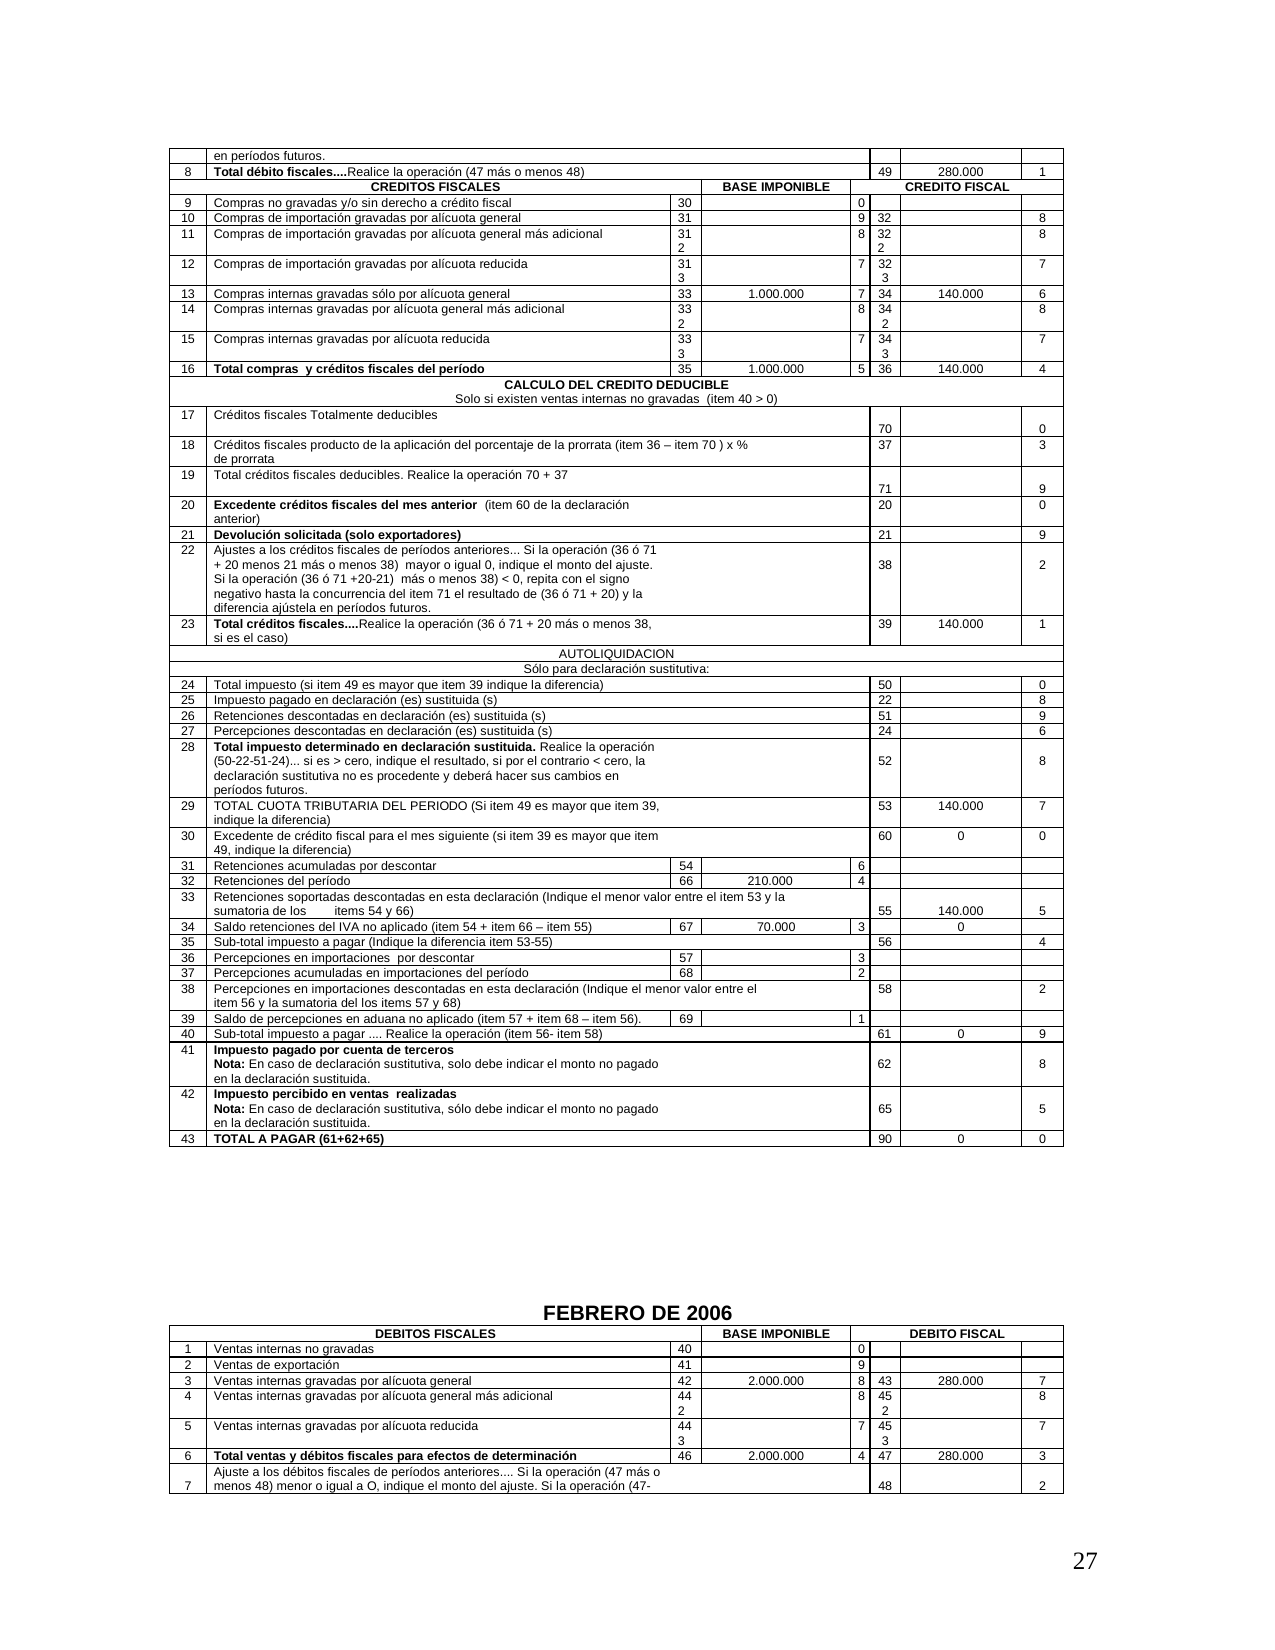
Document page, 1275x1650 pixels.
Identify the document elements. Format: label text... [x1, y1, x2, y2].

table_cell [851, 889, 869, 918]
table_cell 280.000 [901, 164, 1021, 179]
table_cell 140.000 [901, 362, 1021, 376]
table_cell 12 [170, 256, 206, 285]
text FEBRERO DE 2006 [177, 1301, 1098, 1325]
table_cell [901, 677, 1021, 692]
table_cell 49 [871, 164, 900, 179]
table_cell [871, 149, 900, 163]
table_cell BASE IMPONIBLE [702, 180, 850, 194]
table_cell CREDITOS FISCALES [170, 180, 701, 194]
table_cell 40 [170, 1027, 206, 1041]
table_cell 8 [1022, 211, 1063, 225]
table_cell [871, 966, 900, 980]
table_cell [851, 1464, 869, 1493]
table_cell Compras de importación gravadas por alícuota reducida [207, 256, 670, 285]
table_cell 332 [671, 302, 701, 331]
table_cell [901, 1342, 1021, 1356]
table_cell Percepciones en importaciones por descontar [207, 950, 670, 965]
table_cell 27 [170, 724, 206, 738]
table_cell [702, 1342, 850, 1356]
table_cell 9 [1022, 467, 1063, 496]
table_cell 39 [170, 1011, 206, 1026]
table_cell [670, 739, 702, 797]
table_cell [901, 966, 1021, 980]
table_cell [871, 195, 900, 210]
table_cell [670, 1464, 702, 1493]
table_cell [702, 302, 850, 331]
table_cell 453 [871, 1419, 900, 1447]
table_cell 0 [1022, 1131, 1063, 1146]
table_cell [670, 407, 702, 436]
table_cell [702, 950, 850, 965]
table_cell [702, 966, 850, 980]
table_cell 21 [170, 527, 206, 542]
table_cell 7 [851, 1419, 869, 1447]
table_header DEBITO FISCAL [851, 1326, 1063, 1341]
table_cell [901, 527, 1021, 542]
table_cell [851, 616, 869, 645]
table_cell 35 [170, 935, 206, 949]
table_cell 11 [170, 226, 206, 255]
table_cell 3 [1022, 1449, 1063, 1463]
table_cell [901, 708, 1021, 723]
table_cell 140.000 [901, 889, 1021, 918]
table_cell [833, 981, 851, 1010]
table_cell 33 [170, 889, 206, 918]
table_cell [702, 693, 851, 707]
table_cell [670, 677, 702, 692]
table_cell 34 [871, 286, 900, 301]
table_cell Ventas internas gravadas por alícuota general [207, 1373, 670, 1387]
table_cell 6 [1022, 286, 1063, 301]
table_cell [670, 164, 702, 179]
table_cell [702, 1464, 851, 1493]
table_cell 0 [851, 195, 869, 210]
table_cell [851, 497, 869, 526]
table_cell 58 [871, 981, 900, 1010]
table_cell 2 [851, 966, 869, 980]
table_cell 55 [871, 889, 900, 918]
table_cell [901, 1011, 1021, 1026]
table_cell 52 [871, 739, 900, 797]
table_cell 22 [170, 543, 206, 615]
table_cell [1022, 195, 1063, 210]
table_cell 40 [671, 1342, 701, 1356]
table_cell [702, 256, 850, 285]
table_cell [670, 1087, 702, 1130]
table_cell [670, 693, 702, 707]
table_cell 7 [1022, 1419, 1063, 1447]
table_cell Retenciones descontadas en declaración (es) sustituida (s) [207, 708, 670, 723]
table_cell 43 [871, 1373, 900, 1387]
table_cell [901, 226, 1021, 255]
table_cell 24 [871, 724, 900, 738]
table_cell 8 [851, 302, 869, 331]
table_cell 342 [871, 302, 900, 331]
table_cell Compras internas gravadas sólo por alícuota general [207, 286, 670, 301]
table_cell 30 [170, 828, 206, 857]
table_cell 33 [671, 286, 701, 301]
table_cell 17 [170, 407, 206, 436]
table_cell [670, 828, 702, 857]
table_cell [702, 211, 850, 225]
table_cell [670, 149, 702, 163]
table_cell Total compras y créditos fiscales del período [207, 362, 670, 376]
table_cell [901, 1464, 1021, 1493]
table_cell Total impuesto determinado en declaración sustituida. Realice la operación (50-22-51-24)... si es > cero, indique el resultado, si por el contrario < cero, la declaración sustitutiva no es procedente y deberá hacer sus cambios en períodos futuros. [207, 739, 670, 797]
table_cell [851, 724, 869, 738]
table_cell [901, 1419, 1021, 1447]
table_cell 18 [170, 437, 206, 466]
table_cell Créditos fiscales producto de la aplicación del porcentaje de la prorrata (item 36 – item 70 ) x % de prorrata [207, 437, 767, 466]
table_cell [767, 437, 797, 466]
table_cell 30 [671, 195, 701, 210]
table_cell Total ventas y débitos fiscales para efectos de determinación [207, 1449, 670, 1463]
table_cell TOTAL CUOTA TRIBUTARIA DEL PERIODO (Si item 49 es mayor que item 39, indique la diferencia) [207, 798, 670, 827]
table_cell [851, 407, 869, 436]
table_cell 3 [1022, 437, 1063, 466]
table_cell [670, 1027, 702, 1041]
table_cell Excedente de crédito fiscal para el mes siguiente (si item 39 es mayor que item 49, indique la diferencia) [207, 828, 670, 857]
table_cell [901, 543, 1021, 615]
table_cell 46 [671, 1449, 701, 1463]
table_cell [777, 981, 833, 1010]
table_cell Compras de importación gravadas por alícuota general [207, 211, 670, 225]
table_cell [901, 1389, 1021, 1417]
table_cell 48 [871, 1464, 900, 1493]
table_cell [901, 739, 1021, 797]
table_cell [702, 543, 851, 615]
table_cell 15 [170, 332, 206, 361]
table_cell [851, 1043, 869, 1086]
table_cell 7 [851, 332, 869, 361]
table_cell 7 [1022, 256, 1063, 285]
table_cell [851, 1087, 869, 1130]
table_cell 39 [871, 616, 900, 645]
table_cell [851, 981, 869, 1010]
table_cell [1022, 966, 1063, 980]
table_cell 8 [170, 164, 206, 179]
table_cell 8 [1022, 739, 1063, 797]
table_cell 4 [170, 1389, 206, 1417]
table_cell [1022, 1011, 1063, 1026]
table_cell 3 [170, 1373, 206, 1387]
table_cell [702, 195, 850, 210]
table_cell [702, 407, 851, 436]
table_cell 70 [871, 407, 900, 436]
table_cell 210.000 [702, 874, 850, 888]
table_cell [851, 527, 869, 542]
table_cell 31 [671, 211, 701, 225]
table_cell 53 [871, 798, 900, 827]
table_cell [901, 935, 1021, 949]
table_cell 0 [901, 828, 1021, 857]
table_cell [901, 724, 1021, 738]
table_cell Excedente créditos fiscales del mes anterior (item 60 de la declaración anterior) [207, 497, 670, 526]
table_cell 140.000 [901, 286, 1021, 301]
table_cell [1022, 874, 1063, 888]
table_cell 2 [1022, 543, 1063, 615]
table_cell [702, 497, 851, 526]
table_cell [1022, 1358, 1063, 1372]
table_cell [827, 889, 851, 918]
table_cell 31 [170, 858, 206, 873]
table_cell [851, 828, 869, 857]
table_cell [851, 149, 869, 163]
table_cell [702, 1011, 850, 1026]
table_cell 60 [871, 828, 900, 857]
table_cell 9 [1022, 708, 1063, 723]
table_cell [670, 708, 702, 723]
table_cell 6 [1022, 724, 1063, 738]
table_cell 343 [871, 332, 900, 361]
table_cell 19 [170, 467, 206, 496]
table_cell [702, 527, 851, 542]
table_cell Total créditos fiscales deducibles. Realice la operación 70 + 37 [207, 467, 670, 496]
table_cell [670, 497, 702, 526]
table_cell 1 [1022, 164, 1063, 179]
table_cell [871, 919, 900, 934]
table_cell 16 [170, 362, 206, 376]
table_cell Sub-total impuesto a pagar .... Realice la operación (item 56- item 58) [207, 1027, 670, 1041]
table_cell 71 [871, 467, 900, 496]
table_cell [851, 467, 869, 496]
table_cell Impuesto percibido en ventas realizadas Nota: En caso de declaración sustitutiva, sólo debe indicar el monto no pagado en la declaración sustituida. [207, 1087, 670, 1130]
table_cell 54 [671, 858, 701, 873]
table_cell [1022, 858, 1063, 873]
table_cell 90 [871, 1131, 900, 1146]
table_cell 8 [1022, 302, 1063, 331]
table_cell Ventas internas gravadas por alícuota reducida [207, 1419, 670, 1447]
table_cell 62 [871, 1043, 900, 1086]
table_cell 25 [170, 693, 206, 707]
table_cell [702, 1087, 851, 1130]
table_cell 8 [851, 1373, 869, 1387]
table_cell 37 [170, 966, 206, 980]
table_cell [702, 1131, 851, 1146]
table_cell [670, 616, 702, 645]
table_cell [901, 149, 1021, 163]
table_cell [851, 1131, 869, 1146]
table_cell CALCULO DEL CREDITO DEDUCIBLE Solo si existen ventas internas no gravadas (item 40 > 0) [170, 377, 1063, 406]
table_cell [702, 226, 850, 255]
table_cell [702, 332, 850, 361]
table_cell 322 [871, 226, 900, 255]
table_cell 14 [170, 302, 206, 331]
table_cell 38 [170, 981, 206, 1010]
table_cell Devolución solicitada (solo exportadores) [207, 527, 670, 542]
table_cell 8 [1022, 1043, 1063, 1086]
table_cell [871, 858, 900, 873]
table_cell [702, 708, 851, 723]
table_cell 47 [871, 1449, 900, 1463]
table_cell 2 [1022, 1464, 1063, 1493]
table_cell [702, 935, 851, 949]
table_cell [901, 950, 1021, 965]
table_cell [670, 527, 702, 542]
table_cell 42 [170, 1087, 206, 1130]
table_cell 7 [851, 256, 869, 285]
table_cell [170, 149, 206, 163]
table_cell [1022, 149, 1063, 163]
table_cell 0 [1022, 828, 1063, 857]
table_cell 1 [170, 1342, 206, 1356]
table_cell 28 [170, 739, 206, 797]
table_cell [851, 1027, 869, 1041]
table_cell 140.000 [901, 616, 1021, 645]
table_cell [670, 798, 702, 827]
table_cell [702, 828, 851, 857]
table_cell [851, 693, 869, 707]
table_cell 43 [170, 1131, 206, 1146]
table_cell [702, 616, 851, 645]
table_cell [670, 467, 702, 496]
table_cell Ventas de exportación [207, 1358, 670, 1372]
table_cell 32 [871, 211, 900, 225]
table_cell 8 [1022, 693, 1063, 707]
table_cell 7 [170, 1464, 206, 1493]
table_cell 8 [851, 1389, 869, 1417]
table_cell 1 [851, 1011, 869, 1026]
table_cell Impuesto pagado por cuenta de terceros Nota: En caso de declaración sustitutiva, solo debe indicar el monto no pagado en la declaración sustituida. [207, 1043, 670, 1086]
table_cell 2.000.000 [702, 1449, 850, 1463]
table_cell 1 [1022, 616, 1063, 645]
table_cell 37 [871, 437, 900, 466]
table_cell [901, 256, 1021, 285]
table_cell [901, 211, 1021, 225]
table_cell Compras internas gravadas por alícuota reducida [207, 332, 670, 361]
table_cell 442 [671, 1389, 701, 1417]
table_cell [901, 195, 1021, 210]
table_cell 5 [1022, 1087, 1063, 1130]
table_cell [702, 1419, 850, 1447]
table_cell 21 [871, 527, 900, 542]
table_cell CREDITO FISCAL [851, 180, 1063, 194]
table_cell 8 [1022, 1389, 1063, 1417]
table_cell 34 [170, 919, 206, 934]
table_cell 10 [170, 211, 206, 225]
table_cell [851, 164, 869, 179]
table_cell 65 [871, 1087, 900, 1130]
table_cell 50 [871, 677, 900, 692]
table_cell [670, 543, 702, 615]
table_cell [901, 437, 1021, 466]
table_cell 0 [901, 1027, 1021, 1041]
table_cell 2 [170, 1358, 206, 1372]
table_cell 0 [1022, 677, 1063, 692]
table_cell [702, 1358, 850, 1372]
table_header DEBITOS FISCALES [170, 1326, 701, 1341]
table_cell 66 [671, 874, 701, 888]
table_cell 2 [1022, 981, 1063, 1010]
table_cell 67 [671, 919, 701, 934]
table_cell [851, 543, 869, 615]
table_cell [797, 437, 851, 466]
table_cell 4 [1022, 362, 1063, 376]
table_cell 4 [851, 874, 869, 888]
table_cell [901, 858, 1021, 873]
table_cell 6 [170, 1449, 206, 1463]
table_cell Total impuesto (si item 49 es mayor que item 39 indique la diferencia) [207, 677, 670, 692]
table_cell 41 [170, 1043, 206, 1086]
table_cell Total créditos fiscales....Realice la operación (36 ó 71 + 20 más o menos 38, si es el caso) [207, 616, 670, 645]
table_cell [702, 1043, 851, 1086]
table_cell 9 [1022, 527, 1063, 542]
table_cell 24 [170, 677, 206, 692]
table_cell 0 [1022, 407, 1063, 436]
table_cell 313 [671, 256, 701, 285]
table_cell Compras de importación gravadas por alícuota general más adicional [207, 226, 670, 255]
table_cell 42 [671, 1373, 701, 1387]
table_cell 333 [671, 332, 701, 361]
table_cell [901, 302, 1021, 331]
table_cell [901, 1087, 1021, 1130]
table_cell Compras no gravadas y/o sin derecho a crédito fiscal [207, 195, 670, 210]
table_cell 20 [170, 497, 206, 526]
table_cell [851, 935, 869, 949]
table_cell [871, 1342, 900, 1356]
table_cell en períodos futuros. [207, 149, 670, 163]
table_cell Ventas internas gravadas por alícuota general más adicional [207, 1389, 670, 1417]
table_cell 4 [851, 1449, 869, 1463]
table_cell [901, 467, 1021, 496]
table_cell 5 [1022, 889, 1063, 918]
table_cell [670, 935, 702, 949]
table_cell 20 [871, 497, 900, 526]
table_cell 6 [851, 858, 869, 873]
table_cell Compras internas gravadas por alícuota general más adicional [207, 302, 670, 331]
table_cell [901, 407, 1021, 436]
table_cell 9 [851, 1358, 869, 1372]
table_cell Impuesto pagado en declaración (es) sustituida (s) [207, 693, 670, 707]
table_cell 38 [871, 543, 900, 615]
table_cell [901, 1043, 1021, 1086]
table_cell 56 [871, 935, 900, 949]
table_cell 9 [851, 211, 869, 225]
table_cell [702, 149, 851, 163]
table_cell Retenciones acumuladas por descontar [207, 858, 670, 873]
table_cell 7 [851, 286, 869, 301]
table_cell [851, 708, 869, 723]
table_cell Sólo para declaración sustitutiva: [170, 662, 1063, 676]
table_cell 22 [871, 693, 900, 707]
table_cell [901, 874, 1021, 888]
table_cell 323 [871, 256, 900, 285]
table_cell [702, 724, 851, 738]
table_cell 23 [170, 616, 206, 645]
table_cell 0 [851, 1342, 869, 1356]
table_cell Ajustes a los créditos fiscales de períodos anteriores... Si la operación (36 ó 71 + 20 menos 21 más o menos 38) mayor o igual 0, indique el monto del ajuste. Si la operación (36 ó 71 +20-21) más o menos 38) < 0, repita con el signo negativo hasta la concurrencia del item 71 el resultado de (36 ó 71 + 20) y la diferencia ajústela en períodos futuros. [207, 543, 670, 615]
table_cell 69 [671, 1011, 701, 1026]
table_cell 35 [671, 362, 701, 376]
table_cell 312 [671, 226, 701, 255]
table_cell Ajuste a los débitos fiscales de períodos anteriores.... Si la operación (47 más o menos 48) menor o igual a O, indique el monto del ajuste. Si la operación (47- [207, 1464, 670, 1493]
table_header BASE IMPONIBLE [702, 1326, 850, 1341]
table_cell [702, 739, 851, 797]
table_cell Ventas internas no gravadas [207, 1342, 670, 1356]
table_cell 7 [1022, 798, 1063, 827]
table_cell Percepciones descontadas en declaración (es) sustituida (s) [207, 724, 670, 738]
table_cell [901, 1358, 1021, 1372]
table_cell Créditos fiscales Totalmente deducibles [207, 407, 670, 436]
table_cell 3 [851, 950, 869, 965]
table_cell [1022, 919, 1063, 934]
table_cell 1.000.000 [702, 362, 850, 376]
table_cell [851, 677, 869, 692]
table_cell [871, 1011, 900, 1026]
table_cell 1.000.000 [702, 286, 850, 301]
table_cell [851, 798, 869, 827]
table_cell Percepciones en importaciones descontadas en esta declaración (Indique el menor valor entre el item 56 y la sumatoria del los items 57 y 68) [207, 981, 777, 1010]
table_cell 32 [170, 874, 206, 888]
table_cell 9 [170, 195, 206, 210]
table_cell [851, 739, 869, 797]
table_cell [702, 858, 850, 873]
table_cell [901, 981, 1021, 1010]
table_cell [871, 950, 900, 965]
table_cell AUTOLIQUIDACION [170, 646, 1063, 661]
table_cell [702, 677, 851, 692]
table_cell [670, 1131, 702, 1146]
table_cell Retenciones del período [207, 874, 670, 888]
table_cell [702, 467, 851, 496]
table_cell [851, 437, 869, 466]
table_cell 280.000 [901, 1373, 1021, 1387]
table_cell 26 [170, 708, 206, 723]
table_cell [901, 332, 1021, 361]
table_cell [901, 497, 1021, 526]
table_cell [810, 889, 827, 918]
table_cell 280.000 [901, 1449, 1021, 1463]
table_cell 4 [1022, 935, 1063, 949]
table_cell 5 [170, 1419, 206, 1447]
table_cell [670, 1043, 702, 1086]
table_cell 452 [871, 1389, 900, 1417]
table_cell 0 [1022, 497, 1063, 526]
table_cell 68 [671, 966, 701, 980]
table_cell 443 [671, 1419, 701, 1447]
table_cell Sub-total impuesto a pagar (Indique la diferencia item 53-55) [207, 935, 670, 949]
table_cell Saldo retenciones del IVA no aplicado (item 54 + item 66 – item 55) [207, 919, 670, 934]
table_cell 70.000 [702, 919, 850, 934]
table_cell Saldo de percepciones en aduana no aplicado (item 57 + item 68 – item 56). [207, 1011, 670, 1026]
table_cell 0 [901, 919, 1021, 934]
table_cell 36 [170, 950, 206, 965]
table_cell 2.000.000 [702, 1373, 850, 1387]
table_cell 61 [871, 1027, 900, 1041]
table_cell 7 [1022, 332, 1063, 361]
table_cell 29 [170, 798, 206, 827]
table_cell 13 [170, 286, 206, 301]
table_cell 7 [1022, 1373, 1063, 1387]
table_cell [702, 164, 851, 179]
table_cell [871, 1358, 900, 1372]
table_cell 41 [671, 1358, 701, 1372]
table_cell 51 [871, 708, 900, 723]
table_cell 57 [671, 950, 701, 965]
table_cell 9 [1022, 1027, 1063, 1041]
table_cell 5 [851, 362, 869, 376]
table_cell TOTAL A PAGAR (61+62+65) [207, 1131, 670, 1146]
table_cell 36 [871, 362, 900, 376]
table_cell 8 [851, 226, 869, 255]
table_cell [1022, 1342, 1063, 1356]
table_cell 140.000 [901, 798, 1021, 827]
table_cell 3 [851, 919, 869, 934]
table_cell 8 [1022, 226, 1063, 255]
table_cell [702, 1027, 851, 1041]
table_cell Retenciones soportadas descontadas en esta declaración (Indique el menor valor entre el item 53 y la sumatoria de los items 54 y 66) [207, 889, 810, 918]
table_cell Total débito fiscales....Realice la operación (47 más o menos 48) [207, 164, 670, 179]
table_cell [702, 1389, 850, 1417]
table_cell [670, 724, 702, 738]
table_cell [901, 693, 1021, 707]
table_cell Percepciones acumuladas en importaciones del período [207, 966, 670, 980]
table_cell [702, 798, 851, 827]
table_cell [1022, 950, 1063, 965]
table_cell 0 [901, 1131, 1021, 1146]
table_cell [871, 874, 900, 888]
